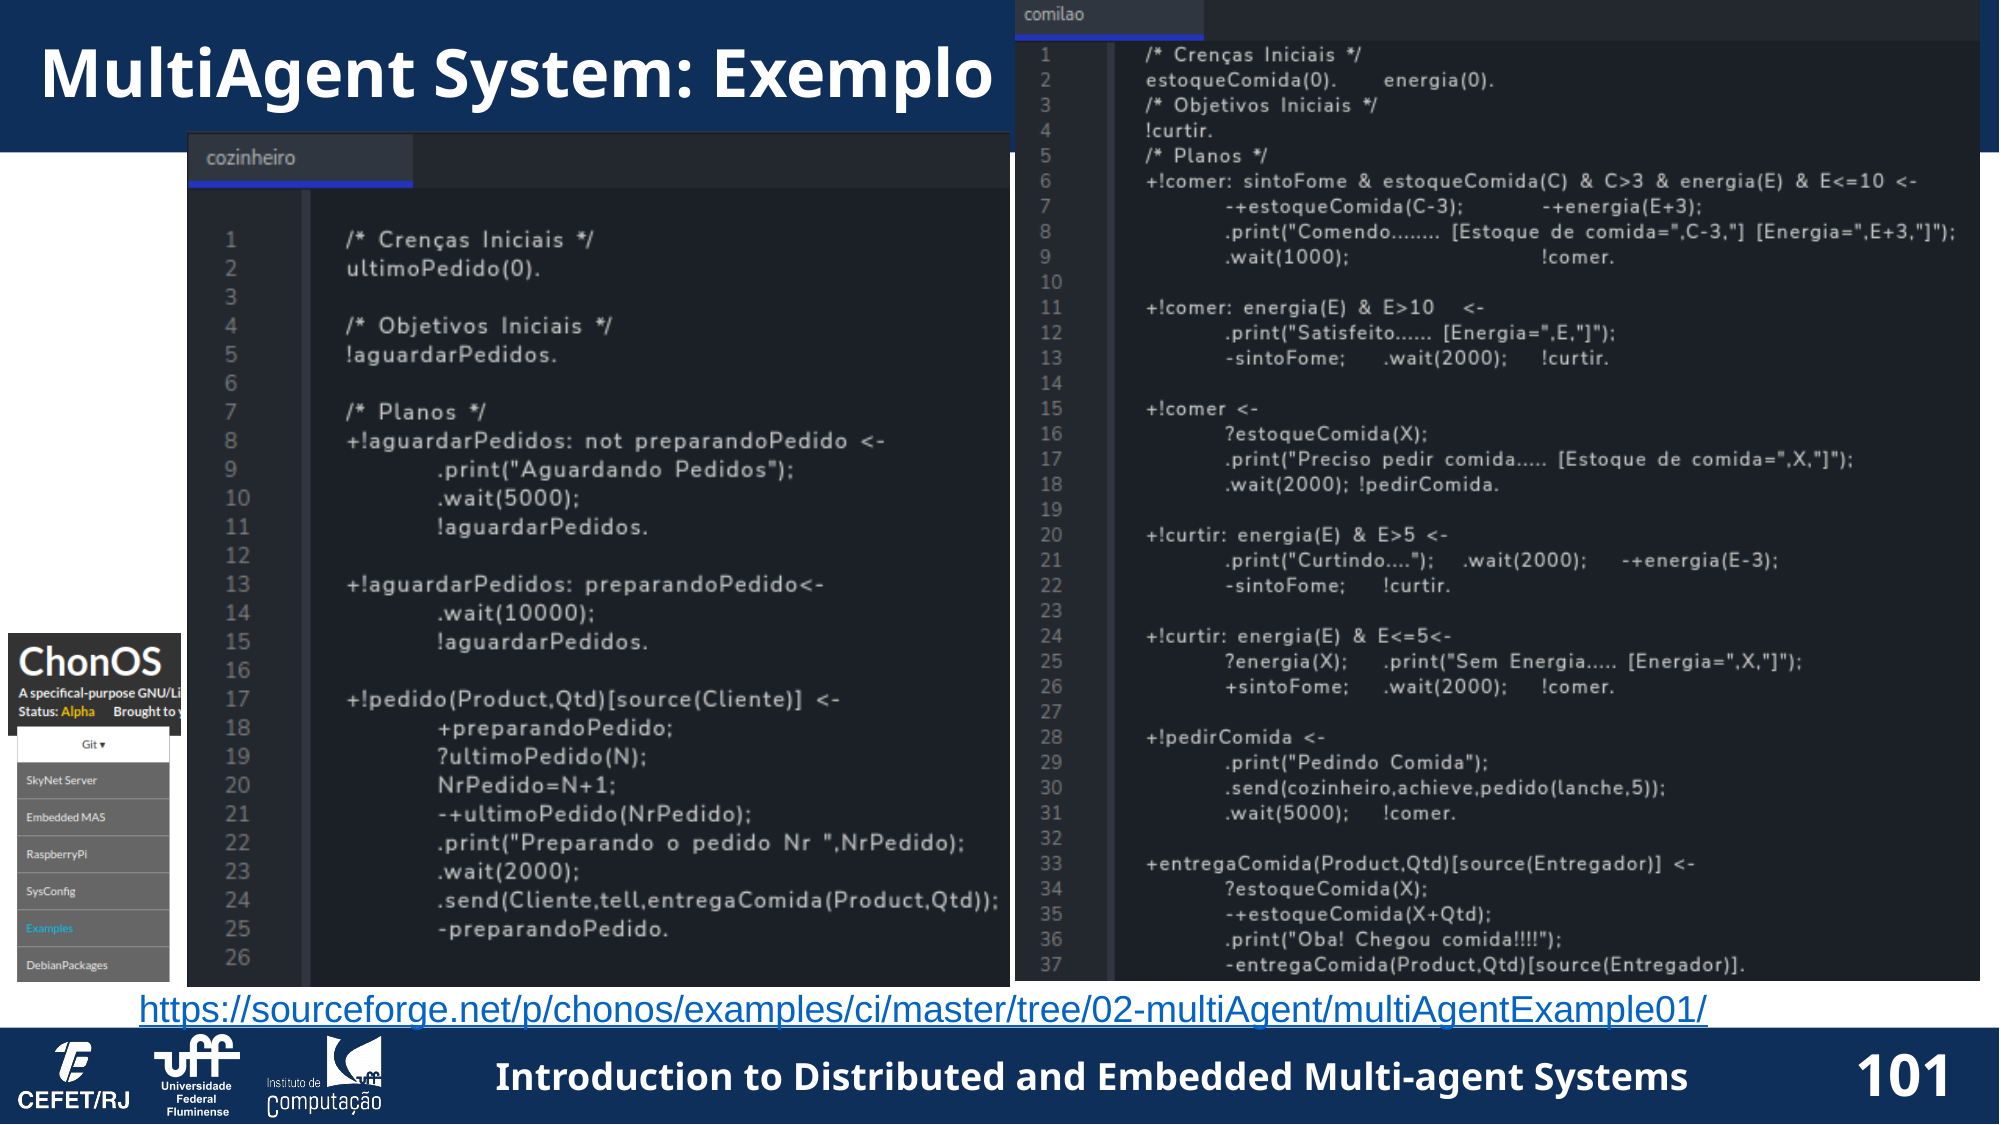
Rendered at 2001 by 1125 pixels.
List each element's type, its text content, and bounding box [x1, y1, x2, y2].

text_box MultiAgent System: Exemplo [25, 23, 1999, 119]
picture [18, 1021, 129, 1125]
picture [265, 1038, 383, 1118]
picture [1015, 0, 1980, 23]
picture [1015, 119, 1980, 981]
picture [187, 131, 1010, 977]
picture [153, 1038, 241, 1121]
text_box https://sourceforge.net/p/chonos/examples/ci/master/tree/02-multiAgent/multiAgentExample01/ [124, 977, 1964, 1038]
picture [8, 633, 181, 982]
